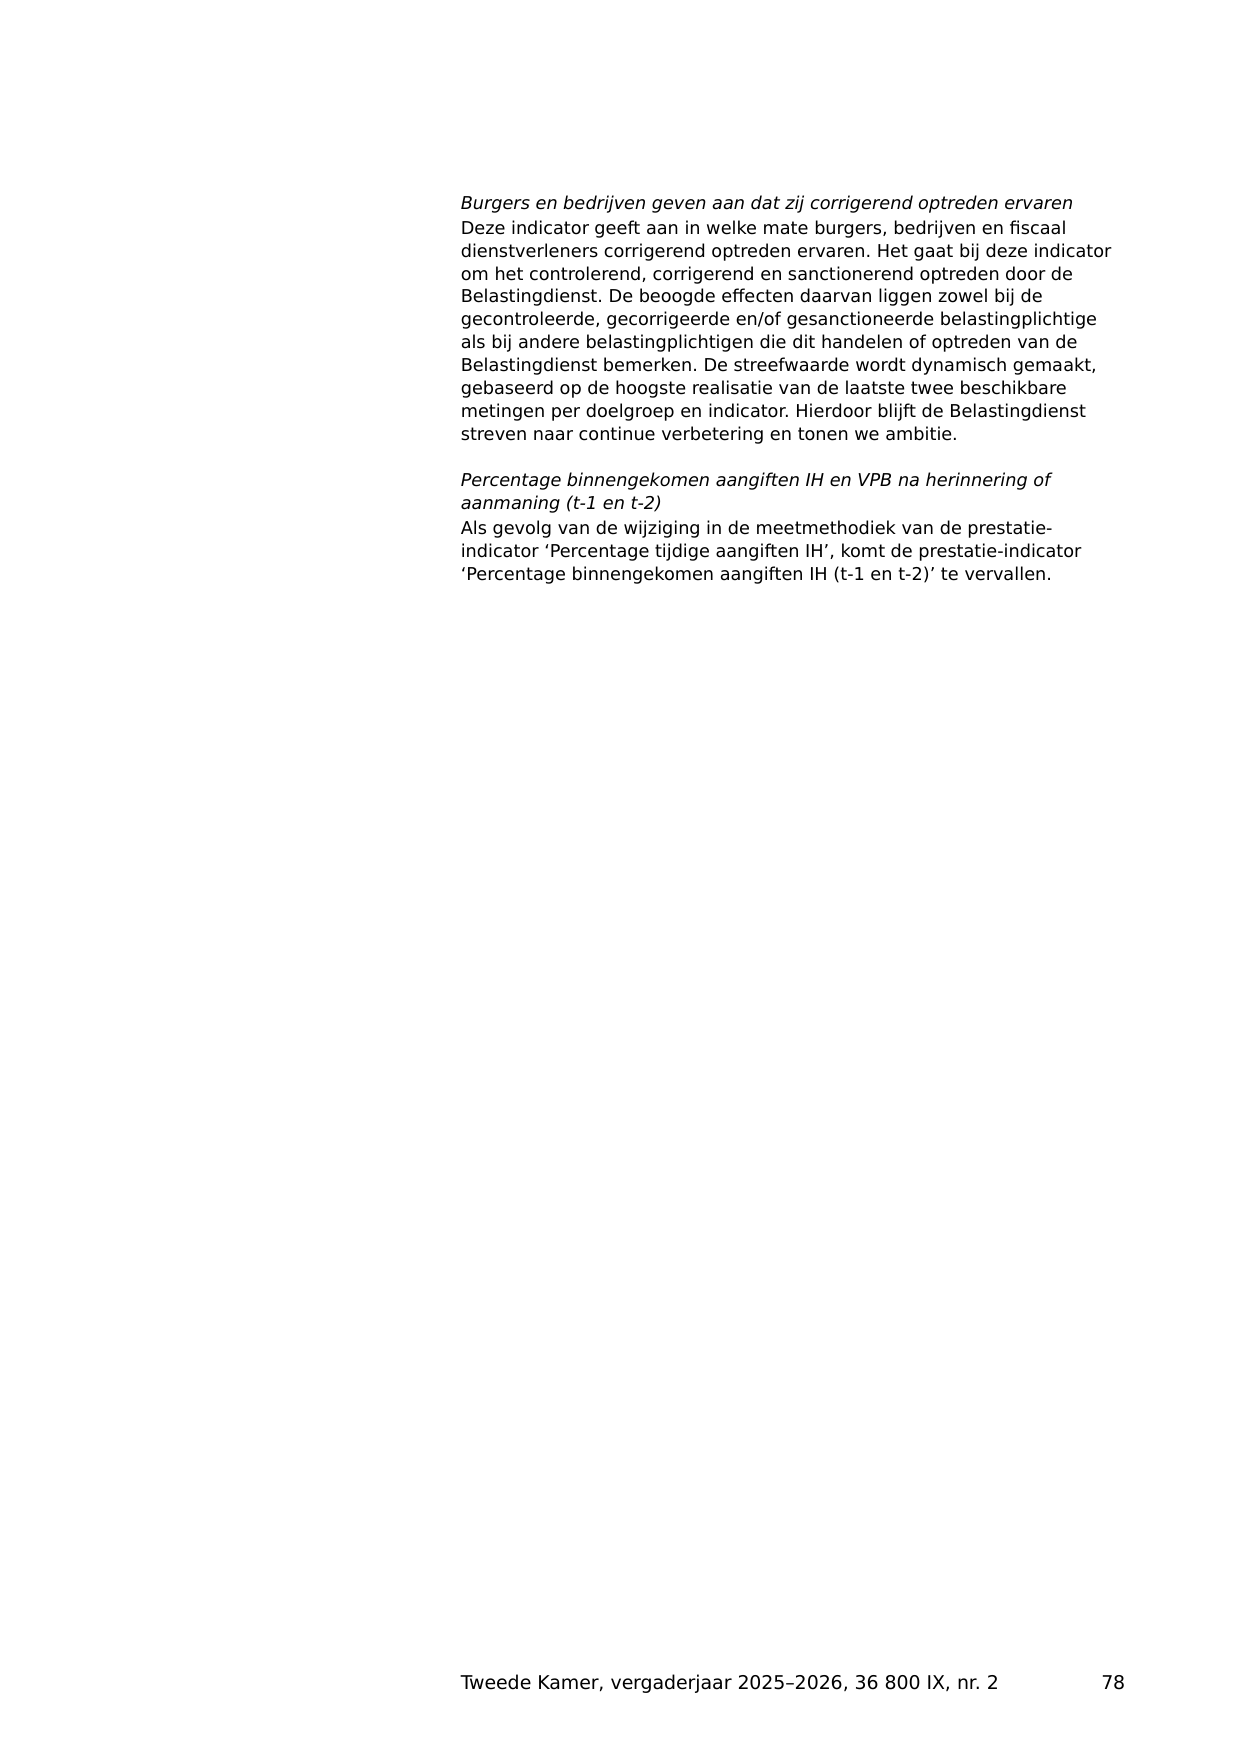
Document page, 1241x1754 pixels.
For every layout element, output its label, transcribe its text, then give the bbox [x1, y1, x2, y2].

text Burgers en bedrijven geven aan dat zij corrigerend optreden ervaren [461, 191, 1125, 214]
text Deze indicator geeft aan in welke mate burgers, bedrijven en fiscaal dienstverleners corrigerend optreden ervaren. Het gaat bij deze indicator om het controlerend, corrigerend en sanctionerend optreden door de Belastingdienst. De beoogde effecten daarvan liggen zowel bij de gecontroleerde, gecorrigeerde en/of gesanctioneerde belastingplichtige als bij andere belastingplichtigen die dit handelen of optreden van de Belastingdienst bemerken. De streefwaarde wordt dynamisch gemaakt, gebaseerd op de hoogste realisatie van de laatste twee beschikbare metingen per doelgroep en indicator. Hierdoor blijft de Belastingdienst streven naar continue verbetering en tonen we ambitie. [461, 216, 1125, 445]
text Percentage binnengekomen aangiften IH en VPB na herinnering of aanmaning (t-1 en t-2) [461, 468, 1125, 514]
text Als gevolg van de wijziging in de meetmethodiek van de prestatie-indicator ‘Percentage tijdige aangiften IH’, komt de prestatie-indicator ‘Percentage binnengekomen aangiften IH (t-1 en t-2)’ te vervallen. [461, 516, 1125, 584]
